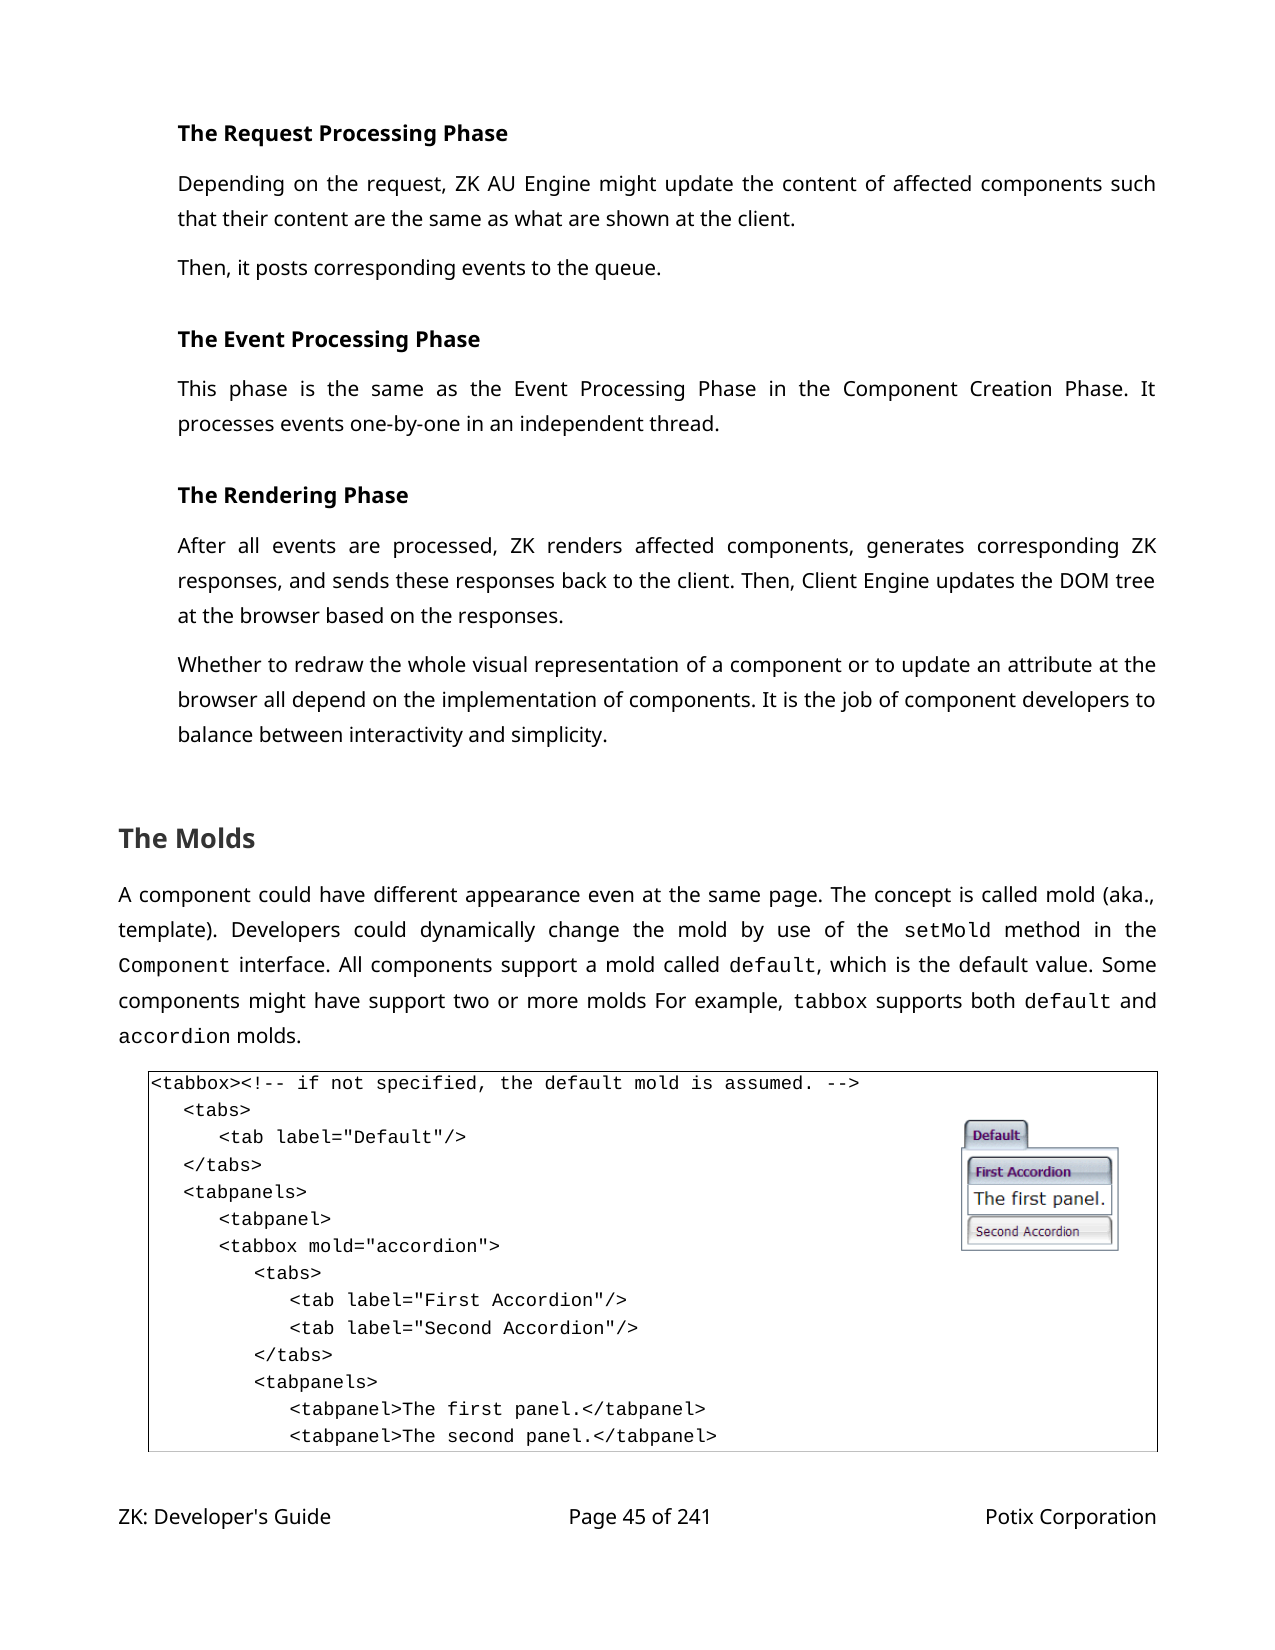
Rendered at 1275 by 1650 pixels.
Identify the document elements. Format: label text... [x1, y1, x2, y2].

text <tab label="Default"/> [149, 1125, 958, 1149]
text Then, it posts corresponding events to the queue. [177, 253, 1157, 281]
text This phase is the same as the Event Processing Phase in the Component Creation Phase. It processes events one-by-one in an independent thread. [177, 374, 1157, 438]
subtitle The Request Processing Phase [177, 118, 1157, 148]
subtitle The Molds [118, 819, 1157, 856]
text <tab label="First Accordion"/> [149, 1288, 1157, 1313]
text [1127, 1179, 1157, 1204]
text </tabs> [149, 1152, 958, 1177]
text <tabpanel> [149, 1207, 958, 1231]
text <tabpanels> [149, 1179, 958, 1204]
text <tabpanels> [149, 1370, 1157, 1394]
text Whether to redraw the whole visual representation of a component or to update an attribute at the browser all depend on the implementation of components. It is the job of component developers to balance between interactivity and simplicity. [177, 650, 1157, 749]
subtitle The Event Processing Phase [177, 323, 1157, 353]
subtitle The Rendering Phase [177, 480, 1157, 510]
text <tabbox mold="accordion"> [149, 1234, 1157, 1258]
text Depending on the request, ZK AU Engine might update the content of affected components such that their content are the same as what are shown at the client. [177, 169, 1157, 232]
text <tabs> [149, 1098, 1157, 1122]
text [1127, 1152, 1157, 1177]
text <tabpanel>The first panel.</tabpanel> [149, 1397, 1157, 1421]
text After all events are processed, ZK renders affected components, generates corresponding ZK responses, and sends these responses back to the client. Then, Client Engine updates the DOM tree at the browser based on the responses. [177, 531, 1157, 629]
text <tabbox><!-- if not specified, the default mold is assumed. --> [149, 1072, 1157, 1095]
text A component could have different appearance even at the same page. The concept is called mold (aka., template). Developers could dynamically change the mold by use of the setMold method in the Component interface. All components support a mold called default, which is the default value. Some components might have support two or more molds For example, tabbox supports both default and accordion molds. [118, 880, 1157, 1050]
text [1127, 1125, 1157, 1149]
text <tabpanel>The second panel.</tabpanel> [149, 1424, 1157, 1451]
text </tabs> [149, 1343, 1157, 1367]
text <tab label="Second Accordion"/> [149, 1316, 1157, 1340]
text [1127, 1207, 1157, 1231]
text <tabs> [149, 1261, 1157, 1285]
picture [958, 1116, 1127, 1255]
